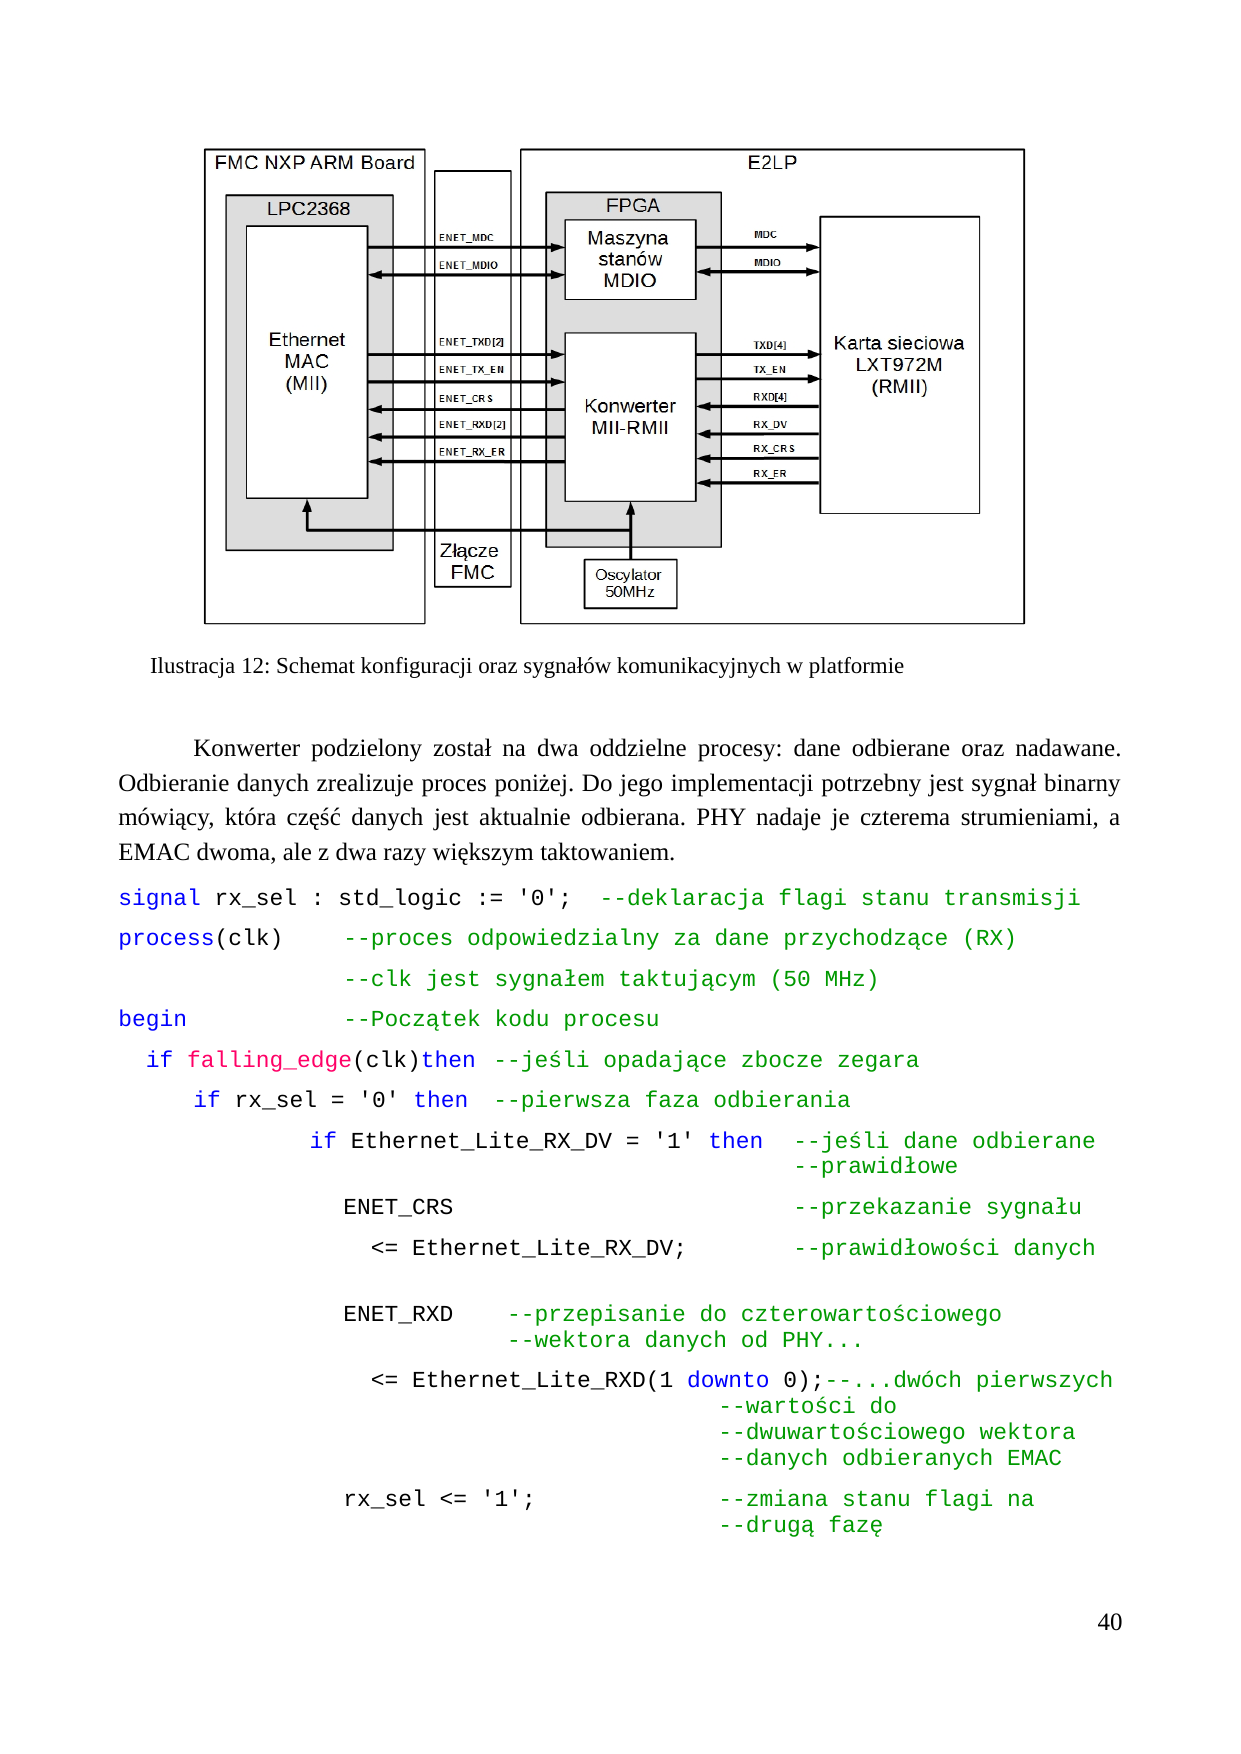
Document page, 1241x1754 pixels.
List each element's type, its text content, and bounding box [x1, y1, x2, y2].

picture [150, 118, 1071, 653]
text <= Ethernet_Lite_RXD(1 downto 0);--...dwóch pierwszych --wartości do --dwuwartościowego wektora --danych odbieranych EMAC [118, 1369, 1122, 1473]
text if Ethernet_Lite_RX_DV = '1' then --jeśli dane odbierane --prawidłowe [118, 1129, 1122, 1181]
text signal rx_sel : std_logic := '0'; --deklaracja flagi stanu transmisji [118, 886, 1122, 912]
text ENET_RXD --przepisanie do czterowartościowego --wektora danych od PHY... [118, 1302, 1122, 1354]
text begin --Początek kodu procesu [118, 1007, 1122, 1033]
text Konwerter podzielony został na dwa oddzielne procesy: dane odbierane oraz nadawane. Odbieranie danych zrealizuje proces poniżej. Do jego implementacji potrzebny jest sygnał binarny mówiący, która część danych jest aktualnie odbierana. PHY nadaje je czterema strumieniami, a EMAC dwoma, ale z dwa razy większym taktowaniem. [118, 733, 1122, 866]
text if falling_edge(clk)then --jeśli opadające zbocze zegara [118, 1048, 1122, 1074]
text process(clk) --proces odpowiedzialny za dane przychodzące (RX) [118, 926, 1122, 952]
text <= Ethernet_Lite_RX_DV; --prawidłowości danych [118, 1236, 1122, 1288]
text Ilustracja 12: Schemat konfiguracji oraz sygnałów komunikacyjnych w platformie [150, 653, 1090, 678]
text --clk jest sygnałem taktującym (50 MHz) [118, 967, 1122, 993]
text rx_sel <= '1'; --zmiana stanu flagi na --drugą fazę [118, 1487, 1122, 1539]
text if rx_sel = '0' then --pierwsza faza odbierania [118, 1088, 1122, 1114]
text ENET_CRS --przekazanie sygnału [118, 1195, 1122, 1221]
